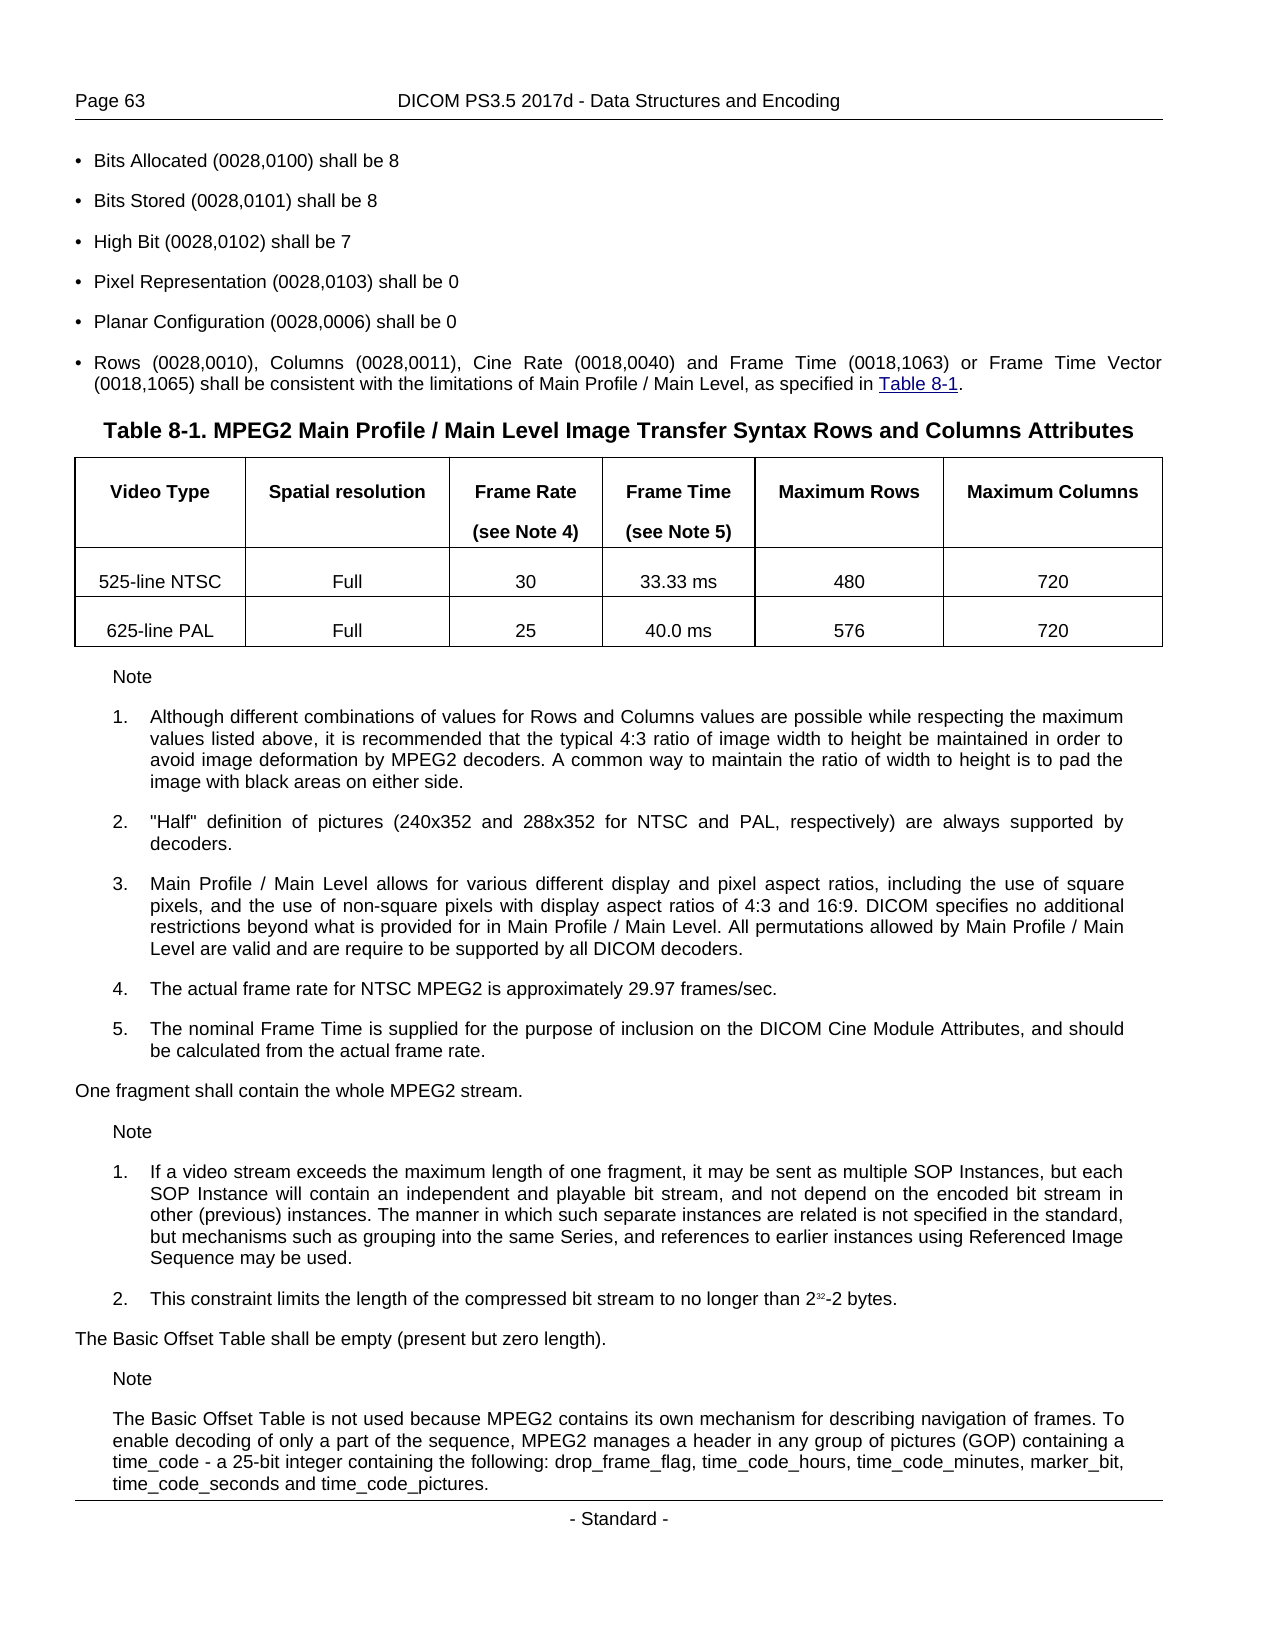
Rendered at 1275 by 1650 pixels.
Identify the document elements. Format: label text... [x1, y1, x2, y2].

text The Basic Offset Table shall be empty (present but zero length). [75, 1328, 1162, 1349]
text The Basic Offset Table is not used because MPEG2 contains its own mechanism for describing navigation of frames. To enable decoding of only a part of the sequence, MPEG2 manages a header in any group of pictures (GOP) containing a time_code - a 25-bit integer containing the following: drop_frame_flag, time_code_hours, time_code_minutes, marker_bit, time_code_seconds and time_code_pictures. [112, 1408, 1125, 1494]
text Note [112, 1120, 1125, 1142]
list Bits Stored (0028,0101) shall be 8 [75, 190, 1162, 212]
table_header Maximum Rows [756, 458, 943, 547]
text Table 8-1. MPEG2 Main Profile / Main Level Image Transfer Syntax Rows and Columns Attributes [75, 417, 1162, 443]
table_cell 720 [944, 597, 1162, 646]
table_header Video Type [76, 458, 245, 547]
list Planar Configuration (0028,0006) shall be 0 [75, 311, 1162, 333]
list Bits Allocated (0028,0100) shall be 8 [75, 150, 1162, 172]
text One fragment shall contain the whole MPEG2 stream. [75, 1080, 1162, 1102]
list "Half" definition of pictures (240x352 and 288x352 for NTSC and PAL, respectively) are always supported by decoders. [112, 811, 1125, 854]
list High Bit (0028,0102) shall be 7 [75, 231, 1162, 252]
text Note [112, 666, 1125, 687]
table_cell 30 [450, 548, 602, 596]
list The nominal Frame Time is supplied for the purpose of inclusion on the DICOM Cine Module Attributes, and should be calculated from the actual frame rate. [112, 1018, 1125, 1061]
table_cell 25 [450, 597, 602, 646]
table_cell Full [246, 548, 449, 596]
table_header Spatial resolution [246, 458, 449, 547]
table_cell Full [246, 597, 449, 646]
list Rows (0028,0010), Columns (0028,0011), Cine Rate (0018,0040) and Frame Time (0018,1063) or Frame Time Vector (0018,1065) shall be consistent with the limitations of Main Profile / Main Level, as specified in Table 8-1. [75, 352, 1162, 395]
list The actual frame rate for NTSC MPEG2 is approximately 29.97 frames/sec. [112, 978, 1125, 999]
table_cell 525-line NTSC [76, 548, 245, 596]
table_cell 40.0 ms [603, 597, 754, 646]
table_cell 625-line PAL [76, 597, 245, 646]
table_cell 480 [756, 548, 943, 596]
table_cell 576 [756, 597, 943, 646]
table_cell 33.33 ms [603, 548, 754, 596]
table_header Frame Time (see Note 5) [603, 458, 754, 547]
table_header Frame Rate (see Note 4) [450, 458, 602, 547]
table_cell 720 [944, 548, 1162, 596]
list If a video stream exceeds the maximum length of one fragment, it may be sent as multiple SOP Instances, but each SOP Instance will contain an independent and playable bit stream, and not depend on the encoded bit stream in other (previous) instances. The manner in which such separate instances are related is not specified in the standard, but mechanisms such as grouping into the same Series, and references to earlier instances using Referenced Image Sequence may be used. [112, 1161, 1125, 1268]
text Note [112, 1368, 1125, 1389]
list Although different combinations of values for Rows and Columns values are possible while respecting the maximum values listed above, it is recommended that the typical 4:3 ratio of image width to height be maintained in order to avoid image deformation by MPEG2 decoders. A common way to maintain the ratio of width to height is to pad the image with black areas on either side. [112, 706, 1125, 792]
list Pixel Representation (0028,0103) shall be 0 [75, 271, 1162, 292]
list This constraint limits the length of the compressed bit stream to no longer than 232-2 bytes. [112, 1287, 1125, 1309]
list Main Profile / Main Level allows for various different display and pixel aspect ratios, including the use of square pixels, and the use of non-square pixels with display aspect ratios of 4:3 and 16:9. DICOM specifies no additional restrictions beyond what is provided for in Main Profile / Main Level. All permutations allowed by Main Profile / Main Level are valid and are require to be supported by all DICOM decoders. [112, 873, 1125, 959]
table_header Maximum Columns [944, 458, 1162, 547]
